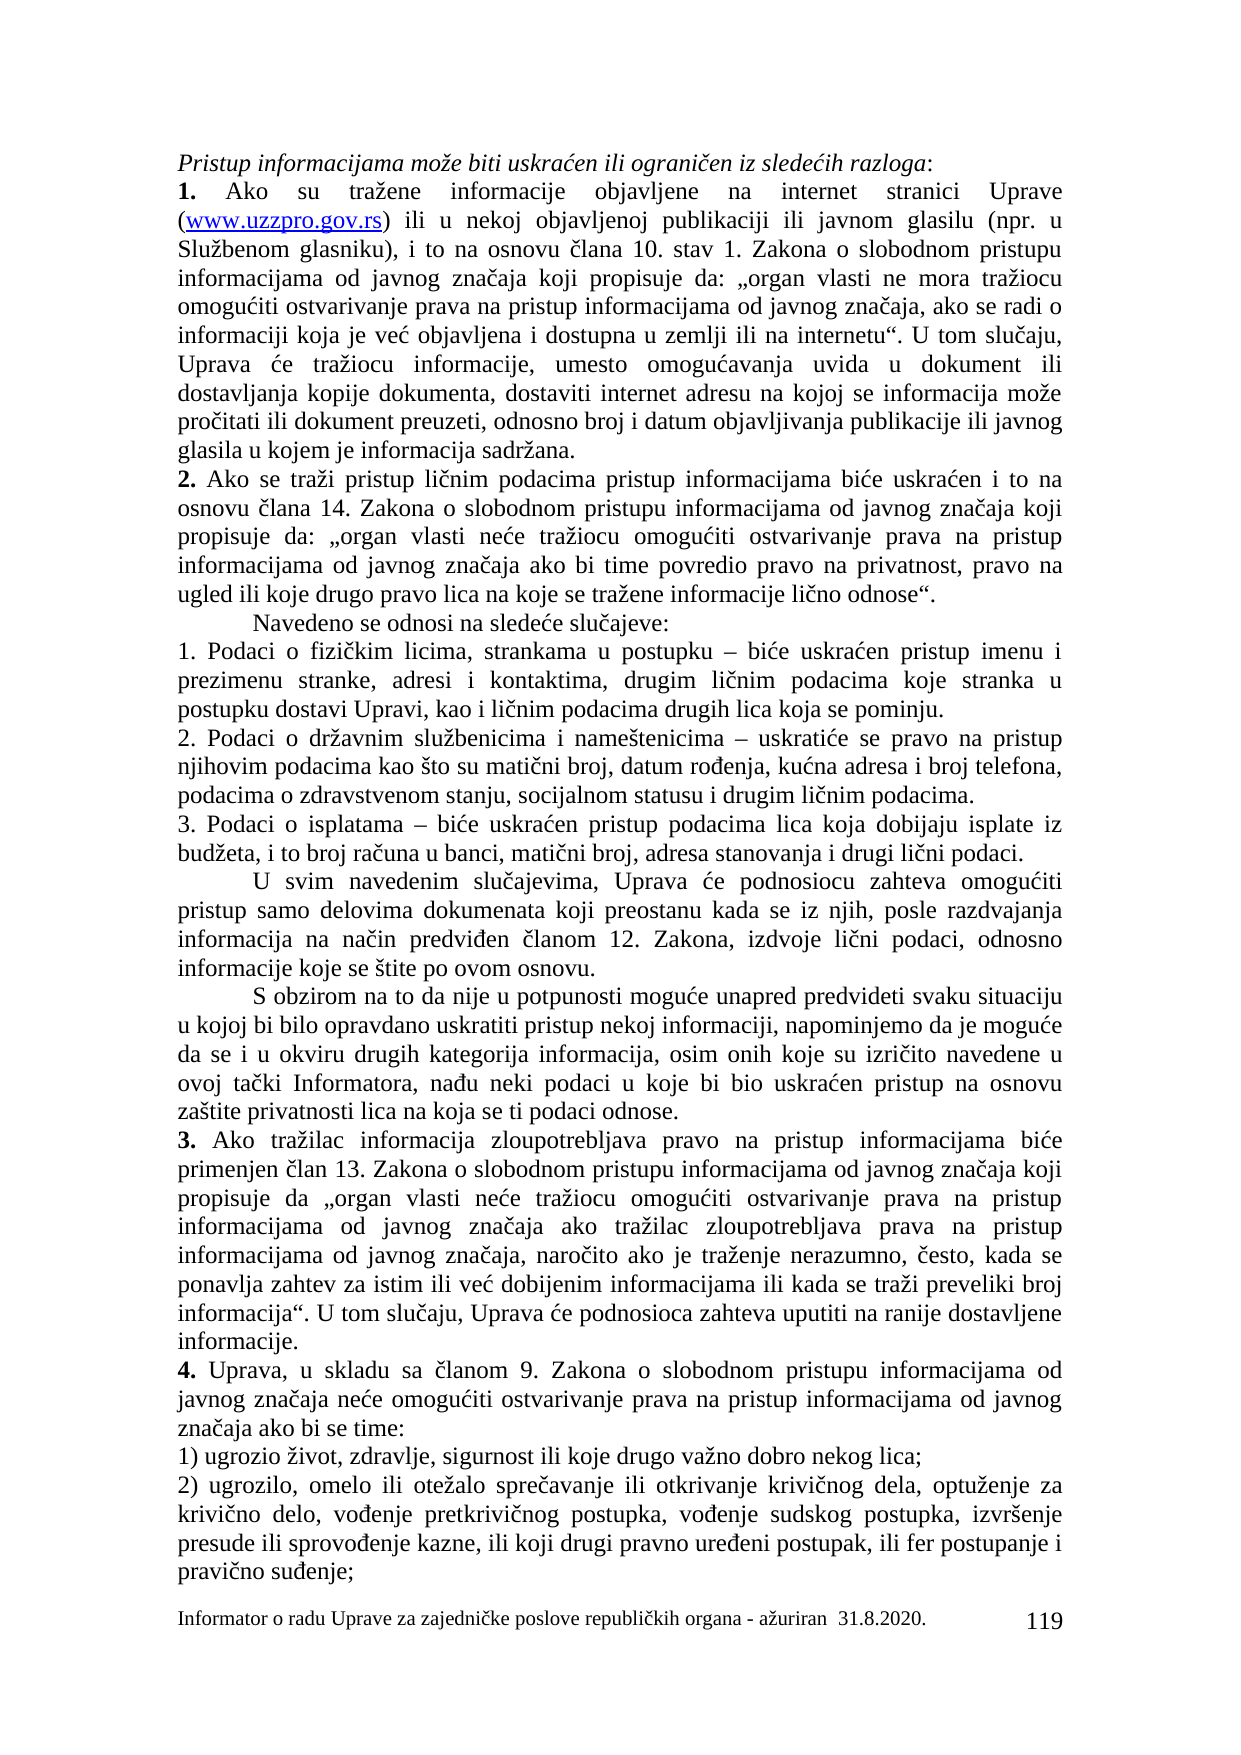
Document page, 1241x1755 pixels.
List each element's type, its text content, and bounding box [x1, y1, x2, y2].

text 1. Ako su tražene informacije objavlјene na internet stranici Uprave (www.uzzpro.gov.rs) ili u nekoj objavlјenoj publikaciji ili javnom glasilu (npr. u Službenom glasniku), i to na osnovu člana 10. stav 1. Zakona o slobodnom pristupu informacijama od javnog značaja koji propisuje da: „organ vlasti ne mora tražiocu omogućiti ostvarivanje prava na pristup informacijama od javnog značaja, ako se radi o informaciji koja je već objavlјena i dostupna u zemlјi ili na internetu“. U tom slučaju, Uprava će tražiocu informacije, umesto omogućavanja uvida u dokument ili dostavlјanja kopije dokumenta, dostaviti internet adresu na kojoj se informacija može pročitati ili dokument preuzeti, odnosno broj i datum objavlјivanja publikacije ili javnog glasila u kojem je informacija sadržana. [177, 176, 1063, 464]
text 4. Uprava, u skladu sa članom 9. Zakona o slobodnom pristupu informacijama od javnog značaja neće omogućiti ostvarivanje prava na pristup informacijama od javnog značaja ako bi se time: [177, 1355, 1063, 1441]
text 2. Ako se traži pristup ličnim podacima pristup informacijama biće uskraćen i to na osnovu člana 14. Zakona o slobodnom pristupu informacijama od javnog značaja koji propisuje da: „organ vlasti neće tražiocu omogućiti ostvarivanje prava na pristup informacijama od javnog značaja ako bi time povredio pravo na privatnost, pravo na ugled ili koje drugo pravo lica na koje se tražene informacije lično odnose“. [177, 464, 1063, 608]
text S obzirom na to da nije u potpunosti moguće unapred predvideti svaku situaciju u kojoj bi bilo opravdano uskratiti pristup nekoj informaciji, napominjemo da je moguće da se i u okviru drugih kategorija informacija, osim onih koje su izričito navedene u ovoj tački Informatora, nađu neki podaci u koje bi bio uskraćen pristup na osnovu zaštite privatnosti lica na koja se ti podaci odnose. [177, 981, 1063, 1125]
text Pristup informacijama može biti uskraćen ili ograničen iz sledećih razloga: [177, 148, 1063, 176]
text 3. Ako tražilac informacija zloupotreblјava pravo na pristup informacijama biće primenjen član 13. Zakona o slobodnom pristupu informacijama od javnog značaja koji propisuje da „organ vlasti neće tražiocu omogućiti ostvarivanje prava na pristup informacijama od javnog značaja ako tražilac zloupotreblјava prava na pristup informacijama od javnog značaja, naročito ako je traženje nerazumno, često, kada se ponavlјa zahtev za istim ili već dobijenim informacijama ili kada se traži preveliki broj informacija“. U tom slučaju, Uprava će podnosioca zahteva uputiti na ranije dostavlјene informacije. [177, 1125, 1063, 1355]
text 2) ugrozilo, omelo ili otežalo sprečavanje ili otkrivanje krivičnog dela, optuženje za krivično delo, vođenje pretkrivičnog postupka, vođenje sudskog postupka, izvršenje presude ili sprovođenje kazne, ili koji drugi pravno uređeni postupak, ili fer postupanje i pravično suđenje; [177, 1470, 1063, 1585]
text 1) ugrozio život, zdravlјe, sigurnost ili koje drugo važno dobro nekog lica; [177, 1441, 1063, 1470]
text 1. Podaci o fizičkim licima, strankama u postupku – biće uskraćen pristup imenu i prezimenu stranke, adresi i kontaktima, drugim ličnim podacima koje stranka u postupku dostavi Upravi, kao i ličnim podacima drugih lica koja se pominju. [177, 636, 1063, 723]
text 2. Podaci o državnim službenicima i nameštenicima – uskratiće se pravo na pristup njihovim podacima kao što su matični broj, datum rođenja, kućna adresa i broj telefona, podacima o zdravstvenom stanju, socijalnom statusu i drugim ličnim podacima. [177, 723, 1063, 809]
text U svim navedenim slučajevima, Uprava će podnosiocu zahteva omogućiti pristup samo delovima dokumenata koji preostanu kada se iz njih, posle razdvajanja informacija na način predviđen članom 12. Zakona, izdvoje lični podaci, odnosno informacije koje se štite po ovom osnovu. [177, 866, 1063, 981]
text Navedeno se odnosi na sledeće slučajeve: [177, 608, 1063, 636]
text 3. Podaci o isplatama – biće uskraćen pristup podacima lica koja dobijaju isplate iz budžeta, i to broj računa u banci, matični broj, adresa stanovanja i drugi lični podaci. [177, 809, 1063, 866]
